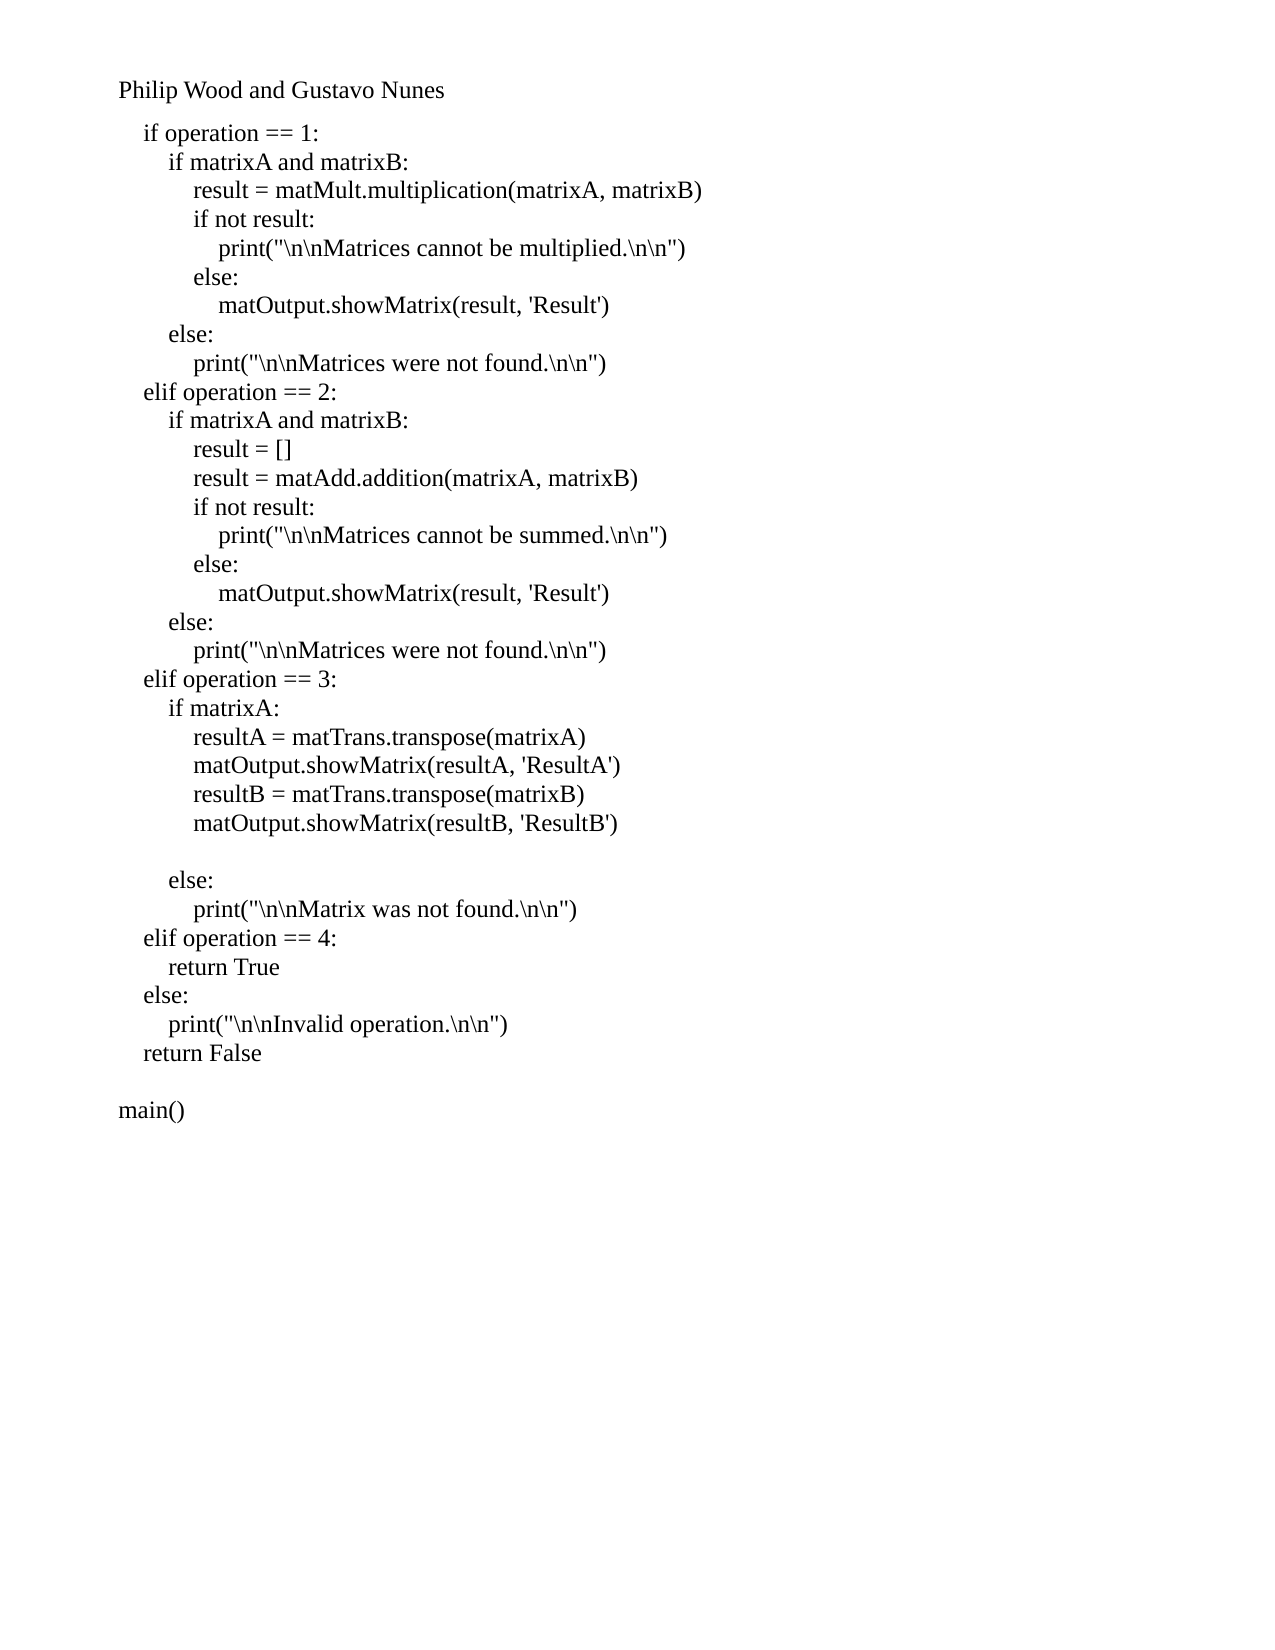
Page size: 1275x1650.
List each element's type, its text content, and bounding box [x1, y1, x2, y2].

text if not result: [118, 204, 1157, 233]
text print("\n\nInvalid operation.\n\n") [118, 1009, 1157, 1038]
text if matrixA and matrixB: [118, 147, 1157, 176]
text result = matAdd.addition(matrixA, matrixB) [118, 463, 1157, 492]
text elif operation == 3: [118, 664, 1157, 693]
text else: [118, 319, 1157, 348]
text if matrixA: [118, 693, 1157, 722]
text print("\n\nMatrices were not found.\n\n") [118, 636, 1157, 664]
text matOutput.showMatrix(resultB, 'ResultB') [118, 808, 1157, 837]
text else: [118, 981, 1157, 1009]
text print("\n\nMatrices were not found.\n\n") [118, 348, 1157, 377]
text print("\n\nMatrix was not found.\n\n") [118, 894, 1157, 923]
text else: [118, 866, 1157, 894]
text resultA = matTrans.transpose(matrixA) [118, 722, 1157, 751]
text result = matMult.multiplication(matrixA, matrixB) [118, 176, 1157, 204]
text elif operation == 4: [118, 923, 1157, 952]
text else: [118, 549, 1157, 578]
text else: [118, 607, 1157, 636]
text result = [] [118, 434, 1157, 463]
text matOutput.showMatrix(result, 'Result') [118, 291, 1157, 319]
text print("\n\nMatrices cannot be multiplied.\n\n") [118, 233, 1157, 262]
text else: [118, 262, 1157, 291]
text resultB = matTrans.transpose(matrixB) [118, 779, 1157, 808]
text return False [118, 1038, 1157, 1067]
text main() [118, 1096, 1157, 1124]
text if matrixA and matrixB: [118, 406, 1157, 434]
text elif operation == 2: [118, 377, 1157, 406]
text if operation == 1: [118, 118, 1157, 147]
text matOutput.showMatrix(result, 'Result') [118, 578, 1157, 607]
text return True [118, 952, 1157, 981]
text if not result: [118, 492, 1157, 521]
text matOutput.showMatrix(resultA, 'ResultA') [118, 751, 1157, 779]
text print("\n\nMatrices cannot be summed.\n\n") [118, 521, 1157, 549]
